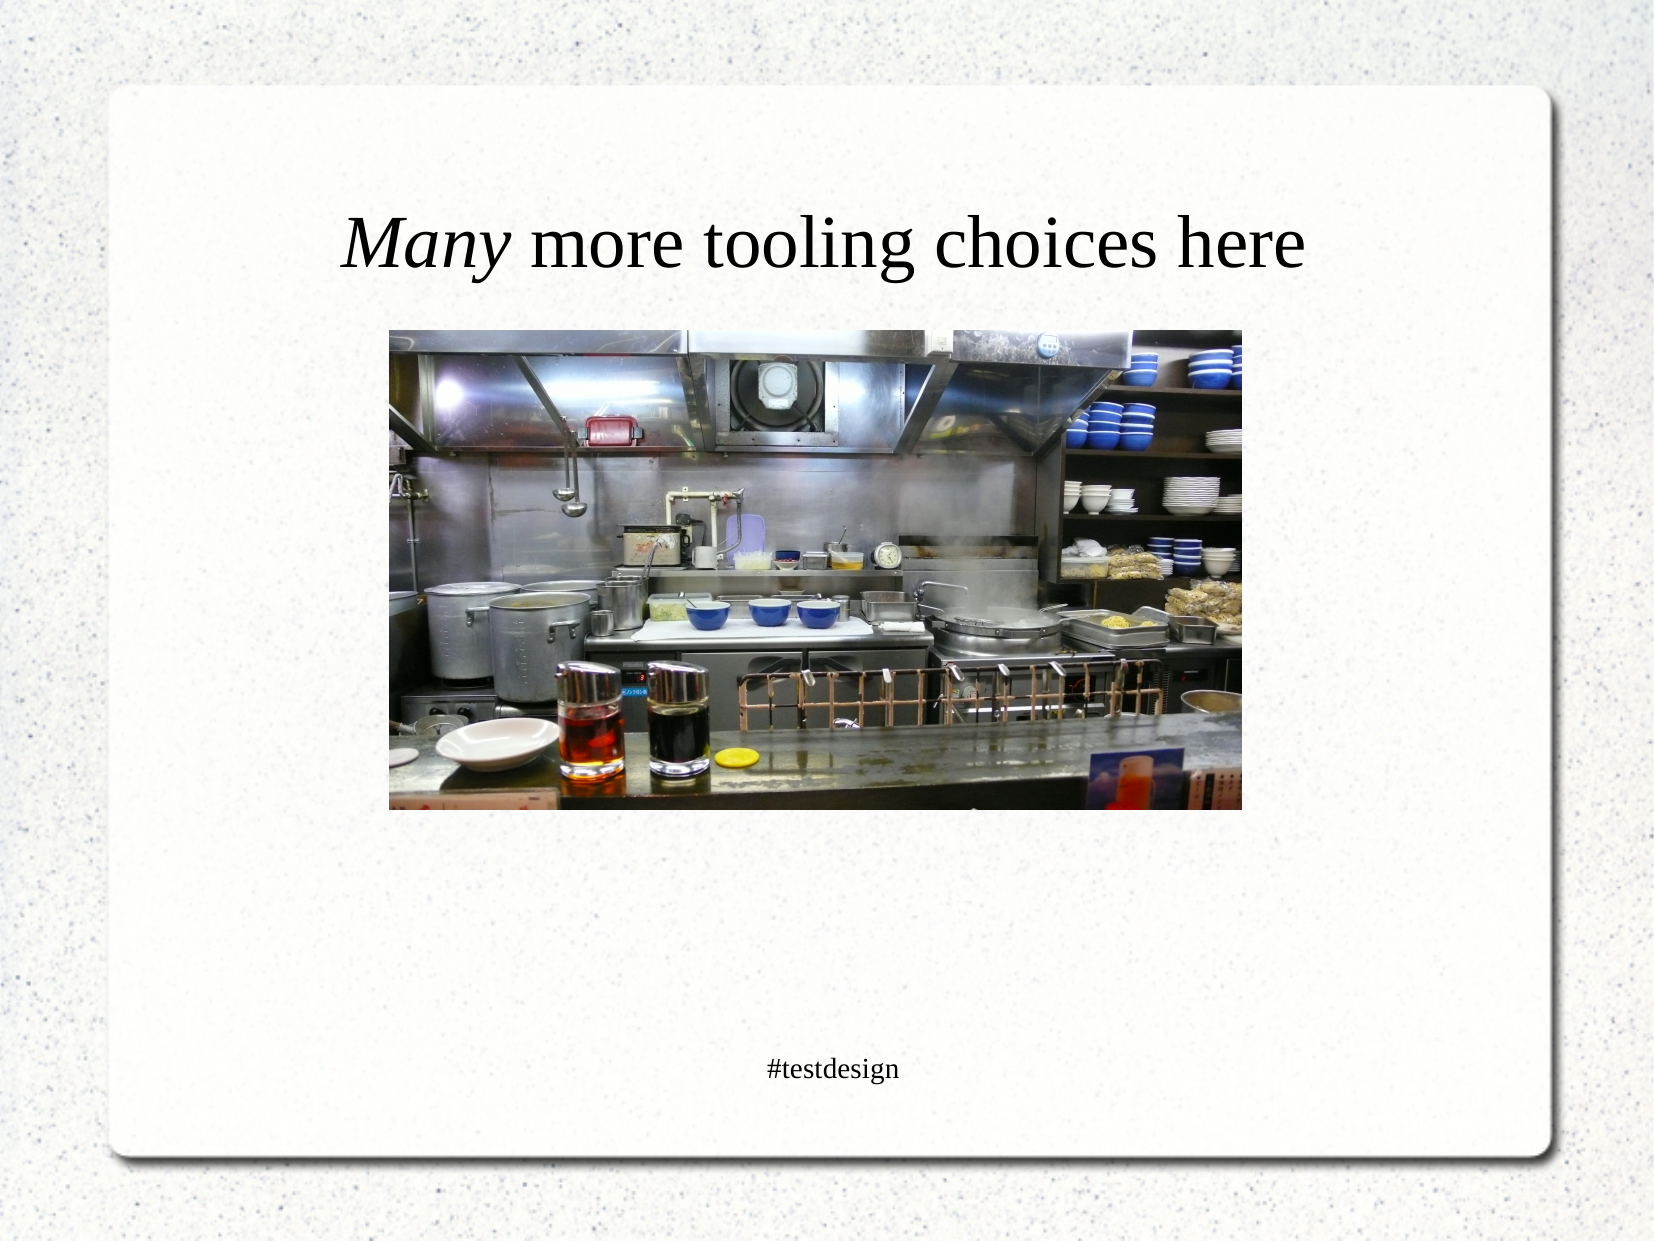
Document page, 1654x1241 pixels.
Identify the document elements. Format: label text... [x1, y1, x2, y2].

picture [0, 0, 1654, 1241]
subtitle Many more tooling choices here [145, 201, 1504, 1031]
